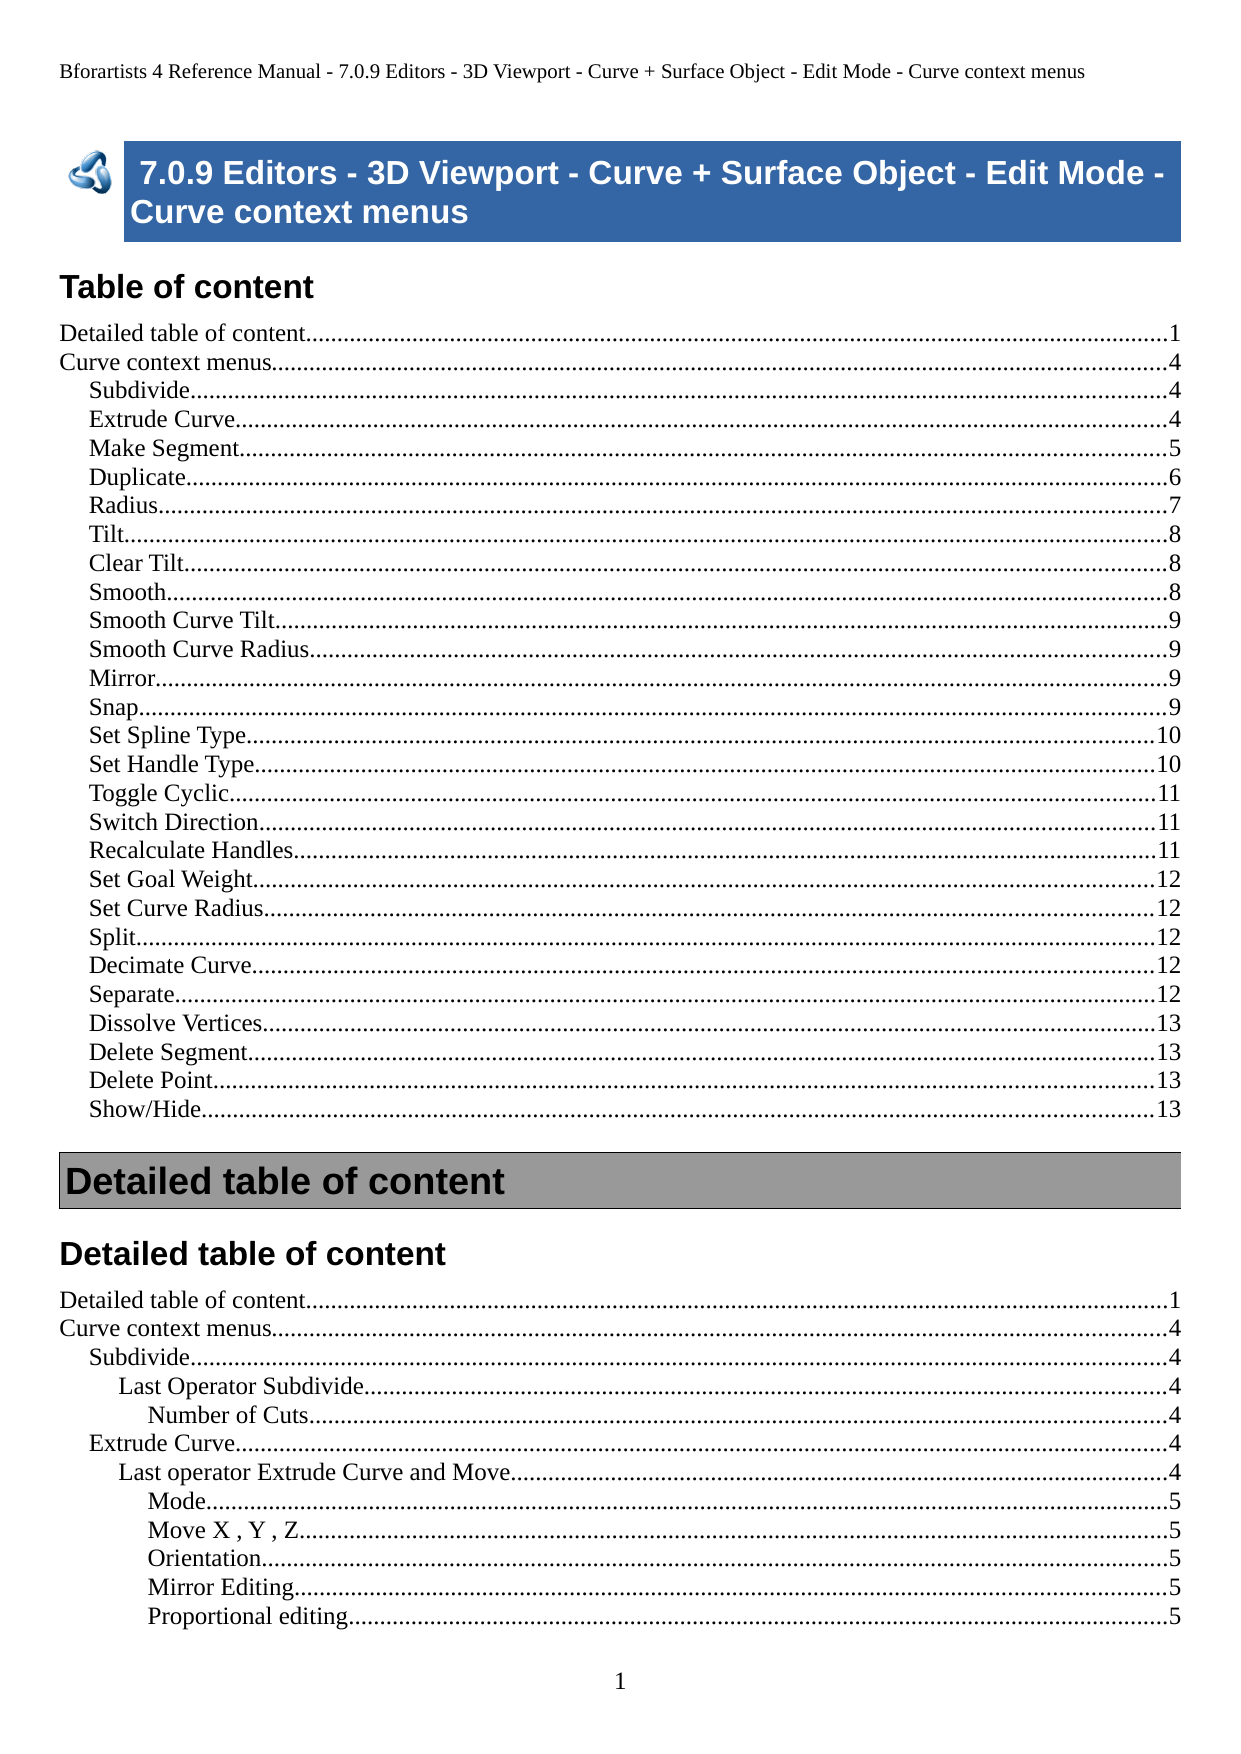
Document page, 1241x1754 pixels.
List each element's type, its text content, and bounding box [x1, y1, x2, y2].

text Radius 7 [88, 490, 1181, 519]
text Curve context menus 4 [59, 347, 1181, 375]
table_header 7.0.9 Editors - 3D Viewport - Curve + Surface Object - Edit Mode - Curve context menus [124, 141, 1181, 242]
text Move X , Y , Z 5 [147, 1515, 1181, 1543]
text Set Spline Type 10 [88, 720, 1181, 749]
text Smooth Curve Radius 9 [88, 634, 1181, 663]
text Proportional editing 5 [147, 1601, 1181, 1630]
subtitle Detailed table of content [59, 1234, 1181, 1272]
text Detailed table of content 1 [59, 1285, 1181, 1313]
text Number of Cuts 4 [147, 1400, 1181, 1428]
text Decimate Curve 12 [88, 950, 1181, 979]
text Set Curve Radius 12 [88, 893, 1181, 922]
table_header [59, 141, 124, 242]
text Subdivide 4 [88, 1342, 1181, 1371]
text Mirror 9 [88, 663, 1181, 692]
text Orientation 5 [147, 1543, 1181, 1572]
text Separate 12 [88, 979, 1181, 1008]
text Dissolve Vertices 13 [88, 1008, 1181, 1037]
text Toggle Cyclic 11 [88, 778, 1181, 807]
text Duplicate 6 [88, 462, 1181, 490]
text Mode 5 [147, 1486, 1181, 1515]
text Detailed table of content 1 [59, 318, 1181, 347]
text Curve context menus 4 [59, 1313, 1181, 1342]
text Last Operator Subdivide 4 [118, 1371, 1181, 1400]
text Delete Point 13 [88, 1065, 1181, 1094]
text Delete Segment 13 [88, 1037, 1181, 1065]
text Extrude Curve 4 [88, 404, 1181, 433]
table_header Detailed table of content [60, 1153, 1181, 1208]
text Last operator Extrude Curve and Move 4 [118, 1457, 1181, 1486]
text Tilt 8 [88, 519, 1181, 548]
text Make Segment 5 [88, 433, 1181, 462]
text Subdivide 4 [88, 375, 1181, 404]
text Switch Direction 11 [88, 807, 1181, 835]
subtitle Table of content [59, 267, 1181, 305]
picture [65, 147, 114, 197]
text Set Handle Type 10 [88, 749, 1181, 778]
text Split 12 [88, 922, 1181, 950]
text Show/Hide 13 [88, 1094, 1181, 1123]
text Smooth 8 [88, 577, 1181, 605]
text Smooth Curve Tilt 9 [88, 605, 1181, 634]
text Clear Tilt 8 [88, 548, 1181, 577]
text Snap 9 [88, 692, 1181, 720]
text Recalculate Handles 11 [88, 835, 1181, 864]
text Extrude Curve 4 [88, 1428, 1181, 1457]
text Set Goal Weight 12 [88, 864, 1181, 893]
text Mirror Editing 5 [147, 1572, 1181, 1601]
